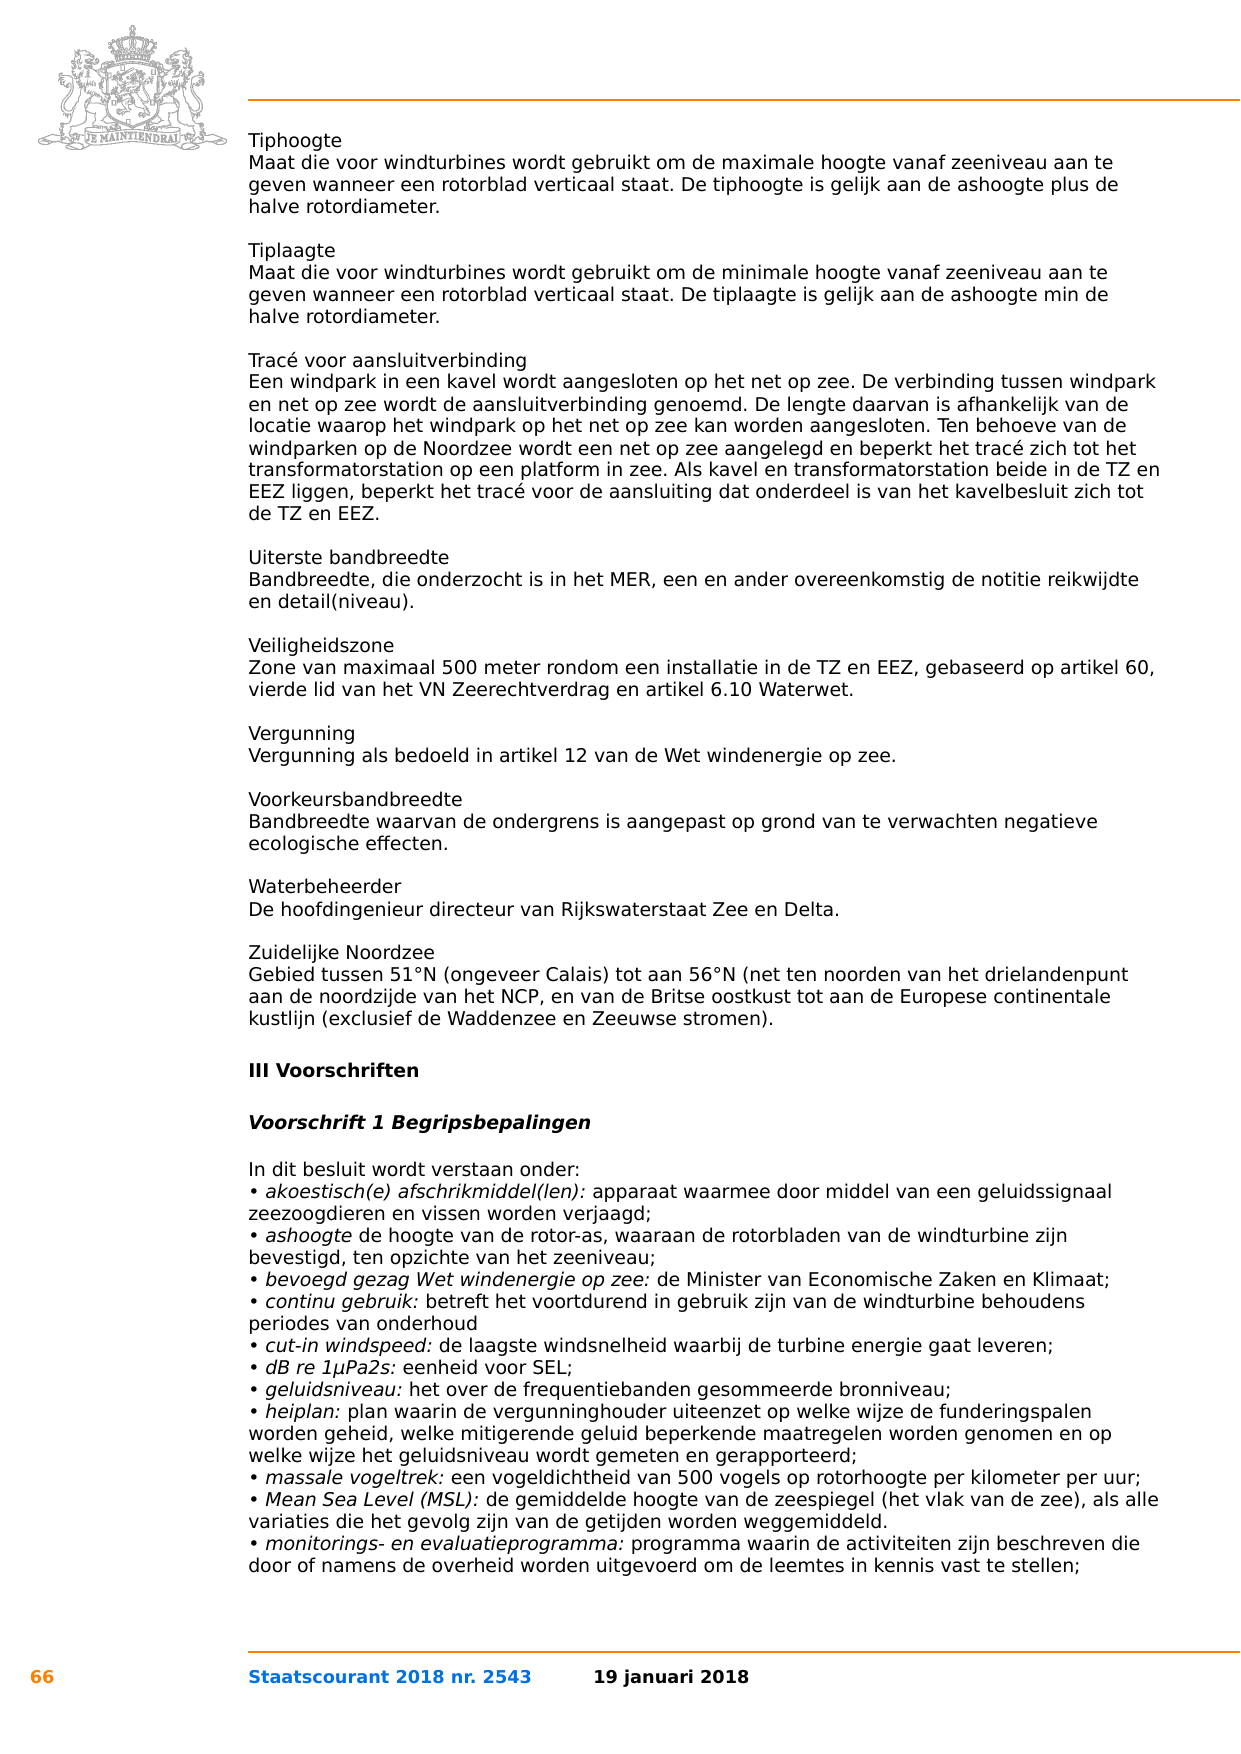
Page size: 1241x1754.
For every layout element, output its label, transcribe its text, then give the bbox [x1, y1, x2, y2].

text Waterbeheerder [248, 876, 1163, 898]
text Tiplaagte [248, 240, 1163, 262]
subtitle III Voorschriften [248, 1060, 1163, 1082]
text Tiphoogte [248, 130, 1163, 152]
text • akoestisch(e) afschrikmiddel(len): apparaat waarmee door middel van een geluidssignaal zeezoogdieren en vissen worden verjaagd; [248, 1181, 1163, 1225]
text Zuidelijke Noordzee [248, 942, 1163, 964]
text De hoofdingenieur directeur van Rijkswaterstaat Zee en Delta. [248, 898, 1163, 920]
text In dit besluit wordt verstaan onder: [248, 1159, 1163, 1181]
text • dB re 1µPa2s: eenheid voor SEL; [248, 1357, 1163, 1379]
text Vergunning [248, 723, 1163, 745]
text • bevoegd gezag Wet windenergie op zee: de Minister van Economische Zaken en Klimaat; [248, 1269, 1163, 1291]
text • continu gebruik: betreft het voortdurend in gebruik zijn van de windturbine behoudens periodes van onderhoud [248, 1291, 1163, 1335]
text • Mean Sea Level (MSL): de gemiddelde hoogte van de zeespiegel (het vlak van de zee), als alle variaties die het gevolg zijn van de getijden worden weggemiddeld. [248, 1489, 1163, 1533]
text • monitorings- en evaluatieprogramma: programma waarin de activiteiten zijn beschreven die door of namens de overheid worden uitgevoerd om de leemtes in kennis vast te stellen; [248, 1533, 1163, 1577]
text • cut-in windspeed: de laagste windsnelheid waarbij de turbine energie gaat leveren; [248, 1335, 1163, 1357]
text Een windpark in een kavel wordt aangesloten op het net op zee. De verbinding tussen windpark en net op zee wordt de aansluitverbinding genoemd. De lengte daarvan is afhankelijk van de locatie waarop het windpark op het net op zee kan worden aangesloten. Ten behoeve van de windparken op de Noordzee wordt een net op zee aangelegd en beperkt het tracé zich tot het transformatorstation op een platform in zee. Als kavel en transformatorstation beide in de TZ en EEZ liggen, beperkt het tracé voor de aansluiting dat onderdeel is van het kavelbesluit zich tot de TZ en EEZ. [248, 371, 1163, 525]
text • ashoogte de hoogte van de rotor-as, waaraan de rotorbladen van de windturbine zijn bevestigd, ten opzichte van het zeeniveau; [248, 1225, 1163, 1269]
text Veiligheidszone [248, 635, 1163, 657]
text • massale vogeltrek: een vogeldichtheid van 500 vogels op rotorhoogte per kilometer per uur; [248, 1467, 1163, 1489]
text Maat die voor windturbines wordt gebruikt om de maximale hoogte vanaf zeeniveau aan te geven wanneer een rotorblad verticaal staat. De tiphoogte is gelijk aan de ashoogte plus de halve rotordiameter. [248, 152, 1163, 218]
text Voorkeursbandbreedte [248, 789, 1163, 811]
text Bandbreedte, die onderzocht is in het MER, een en ander overeenkomstig de notitie reikwijdte en detail(niveau). [248, 569, 1163, 613]
picture [38, 25, 227, 150]
text Tracé voor aansluitverbinding [248, 349, 1163, 371]
text • geluidsniveau: het over de frequentiebanden gesommeerde bronniveau; [248, 1379, 1163, 1401]
text • heiplan: plan waarin de vergunninghouder uiteenzet op welke wijze de funderingspalen worden geheid, welke mitigerende geluid beperkende maatregelen worden genomen en op welke wijze het geluidsniveau wordt gemeten en gerapporteerd; [248, 1401, 1163, 1467]
text Gebied tussen 51°N (ongeveer Calais) tot aan 56°N (net ten noorden van het drielandenpunt aan de noordzijde van het NCP, en van de Britse oostkust tot aan de Europese continentale [248, 964, 1163, 1008]
text Vergunning als bedoeld in artikel 12 van de Wet windenergie op zee. [248, 745, 1163, 767]
text kustlijn (exclusief de Waddenzee en Zeeuwse stromen). [248, 1008, 1163, 1030]
subtitle Voorschrift 1 Begripsbepalingen [248, 1112, 1163, 1134]
text Bandbreedte waarvan de ondergrens is aangepast op grond van te verwachten negatieve ecologische effecten. [248, 811, 1163, 854]
text Maat die voor windturbines wordt gebruikt om de minimale hoogte vanaf zeeniveau aan te geven wanneer een rotorblad verticaal staat. De tiplaagte is gelijk aan de ashoogte min de halve rotordiameter. [248, 262, 1163, 328]
text Uiterste bandbreedte [248, 547, 1163, 569]
text Zone van maximaal 500 meter rondom een installatie in de TZ en EEZ, gebaseerd op artikel 60, vierde lid van het VN Zeerechtverdrag en artikel 6.10 Waterwet. [248, 657, 1163, 701]
